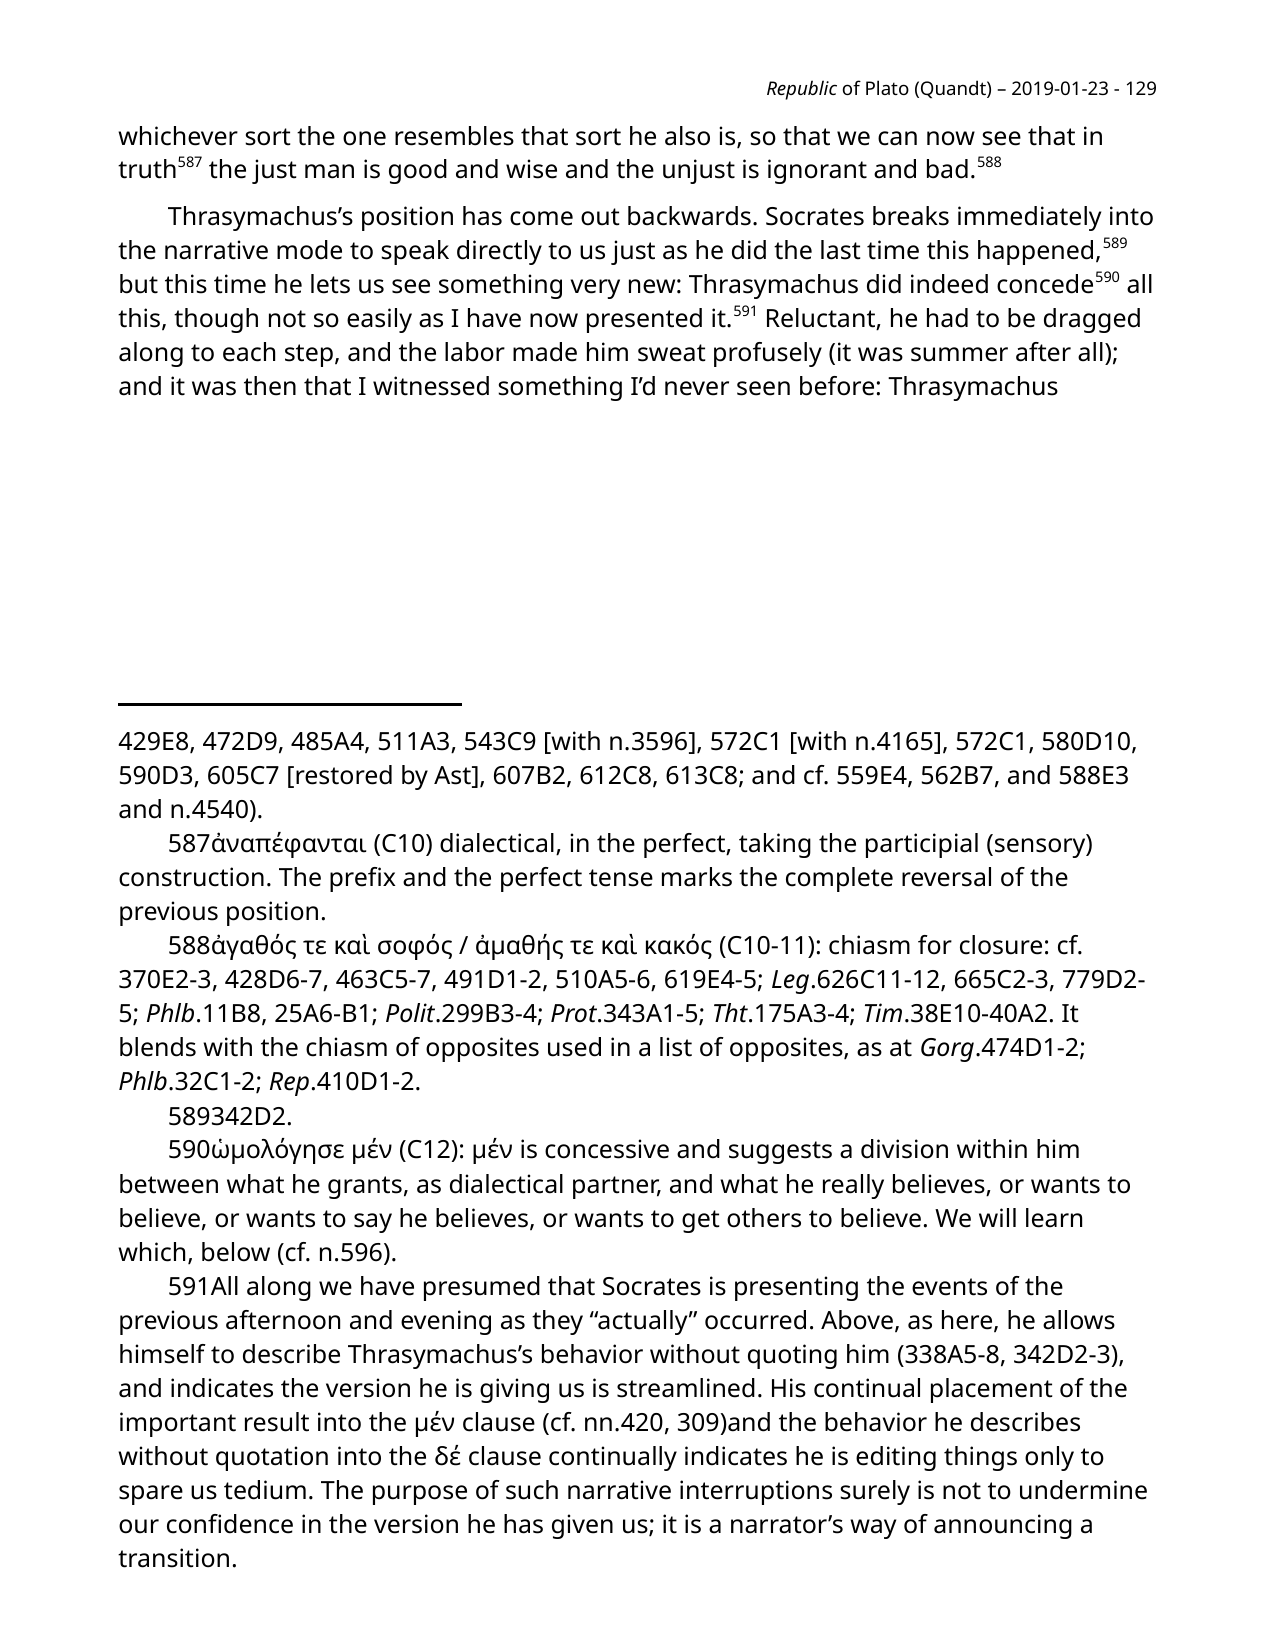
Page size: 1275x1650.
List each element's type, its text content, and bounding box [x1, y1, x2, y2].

text Thrasymachus’s position has come out backwards. Socrates breaks immediately into the narrative mode to speak directly to us just as he did the last time this happened, but this time he lets us see something very new: Thrasymachus did indeed concede all this, though not so easily as I have now presented it. Reluctant, he had to be dragged along to each step, and the labor made him sweat profusely (it was summer after all); and it was then that I witnessed something I’d never seen before: Thrasymachus blushing! Once we had gotten as far as to agree that justice is virtue and wisdom, and injustice vice and ignorance, I continued the investigation: So let’s treat this much as agreed. We also had asserted that injustice was strong, didn’t we? Or have you forgotten, Thrasymachus? [118, 199, 1157, 403]
text ἀναπέφανται (C10) dialectical, in the perfect, taking the participial (sensory) construction. The prefix and the perfect tense marks the complete reversal of the previous position. [118, 826, 1157, 928]
text ὡμολόγησε μέν (C12): μέν is concessive and suggests a division within him between what he grants, as dialectical partner, and what he really believes, or wants to believe, or wants to say he believes, or wants to get others to believe. We will learn which, below (cf. n.596). [118, 1132, 1157, 1268]
text Thrasymachus with some hesitation agrees with the conclusion on the force of its logic, and Socrates can turn to the counterpart of the knower, namely, the uninformed man. Will he not seek to overreach or do more than both the knower and his uniformed fellow? Thrasymachus agrees, with a faintly echoing reluctance, but this is all Socrates needs in order to move on to the minor premise he had adduced above: the knowing man is astute and wise and therefore he is competent and worthy. So the good and wise man will not be willing to overreach his like but rather his unlike and opposite, while the bad and ignorant man will overreach both indifferently. But our unjust man overreached like and unlike alike whereas the just will never overreach his like but only his unlike, so that the just man resembles the wise and good whereas the unjust resembles the bad and ignorant. But we agreed in principle a moment ago that whichever sort the one resembles that sort he also is, so that we can now see that in truth the just man is good and wise and the unjust is ignorant and bad. [118, 118, 1157, 186]
text ἀγαθός τε καὶ σοφός / ἀμαθής τε καὶ κακός (C10-11): chiasm for closure: cf. 370E2-3, 428D6-7, 463C5-7, 491D1-2, 510A5-6, 619E4-5; Leg.626C11-12, 665C2-3, 779D2-5; Phlb.11B8, 25A6-B1; Polit.299B3-4; Prot.343A1-5; Tht.175A3-4; Tim.38E10-40A2. It blends with the chiasm of opposites used in a list of opposites, as at Gorg.474D1-2; Phlb.32C1-2; Rep.410D1-2. [118, 928, 1157, 1098]
text All along we have presumed that Socrates is presenting the events of the previous afternoon and evening as they “actually” occurred. Above, as here, he allows himself to describe Thrasymachus’s behavior without quoting him (338A5-8, 342D2-3), and indicates the version he is giving us is streamlined. His continual placement of the important result into the μέν clause (cf. nn.420, 309)and the behavior he describes without quotation into the δέ clause continually indicates he is editing things only to spare us tedium. The purpose of such narrative interruptions surely is not to undermine our confidence in the version he has given us; it is a narrator’s way of announcing a transition. [118, 1268, 1157, 1575]
text ὡμολογοῦμεν (C7), imperfect of citation (cf.n.139, 352C4, 374A5 and B6, 392B9, 429E8, 472D9, 485A4, 511A3, 543C9 [with n.3596], 572C1 [with n.4165], 572C1, 580D10, 590D3, 605C7 [restored by Ast], 607B2, 612C8, 613C8; and cf. 559E4, 562B7, and 588E3 and n.4540). [118, 723, 1157, 826]
text 342D2. [118, 1098, 1157, 1132]
